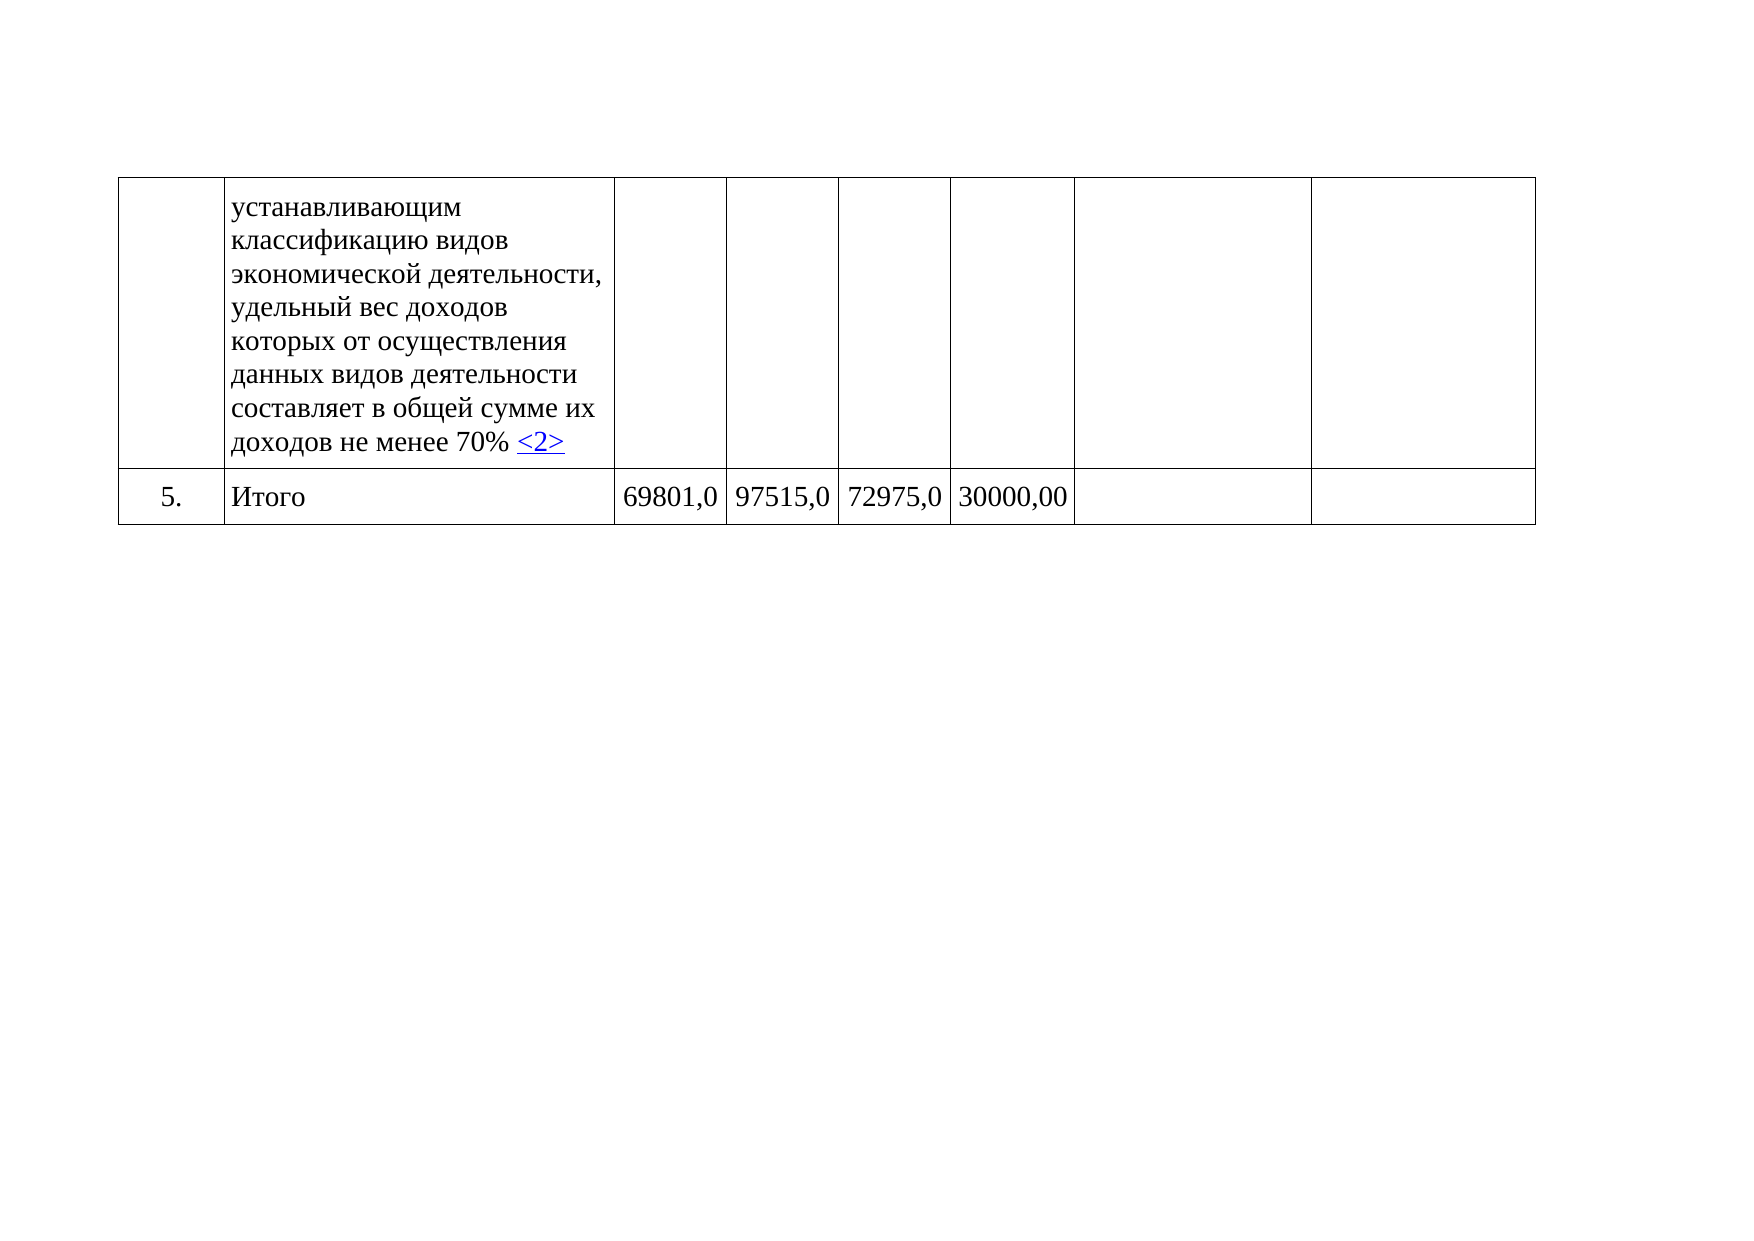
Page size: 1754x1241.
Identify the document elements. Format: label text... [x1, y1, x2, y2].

table_cell [1075, 469, 1311, 524]
table_cell [839, 178, 950, 468]
table_cell 72975,0 [839, 469, 950, 524]
table_cell 69801,0 [615, 469, 726, 524]
table_cell [951, 178, 1074, 468]
table_cell [1075, 178, 1311, 468]
table_cell 5. [119, 469, 224, 524]
table_cell 30000,00 [951, 469, 1074, 524]
table_cell Итого [225, 469, 614, 524]
table_cell [727, 178, 838, 468]
table_cell 97515,0 [727, 469, 838, 524]
table_cell - [615, 178, 726, 468]
table_cell [1312, 178, 1535, 468]
table_cell устанавливающим классификацию видов экономической деятельности, удельный вес доходов которых от осуществления данных видов деятельности составляет в общей сумме их доходов не менее 70% <2> [225, 178, 614, 468]
table_cell [1312, 469, 1535, 524]
table_cell [119, 178, 224, 468]
